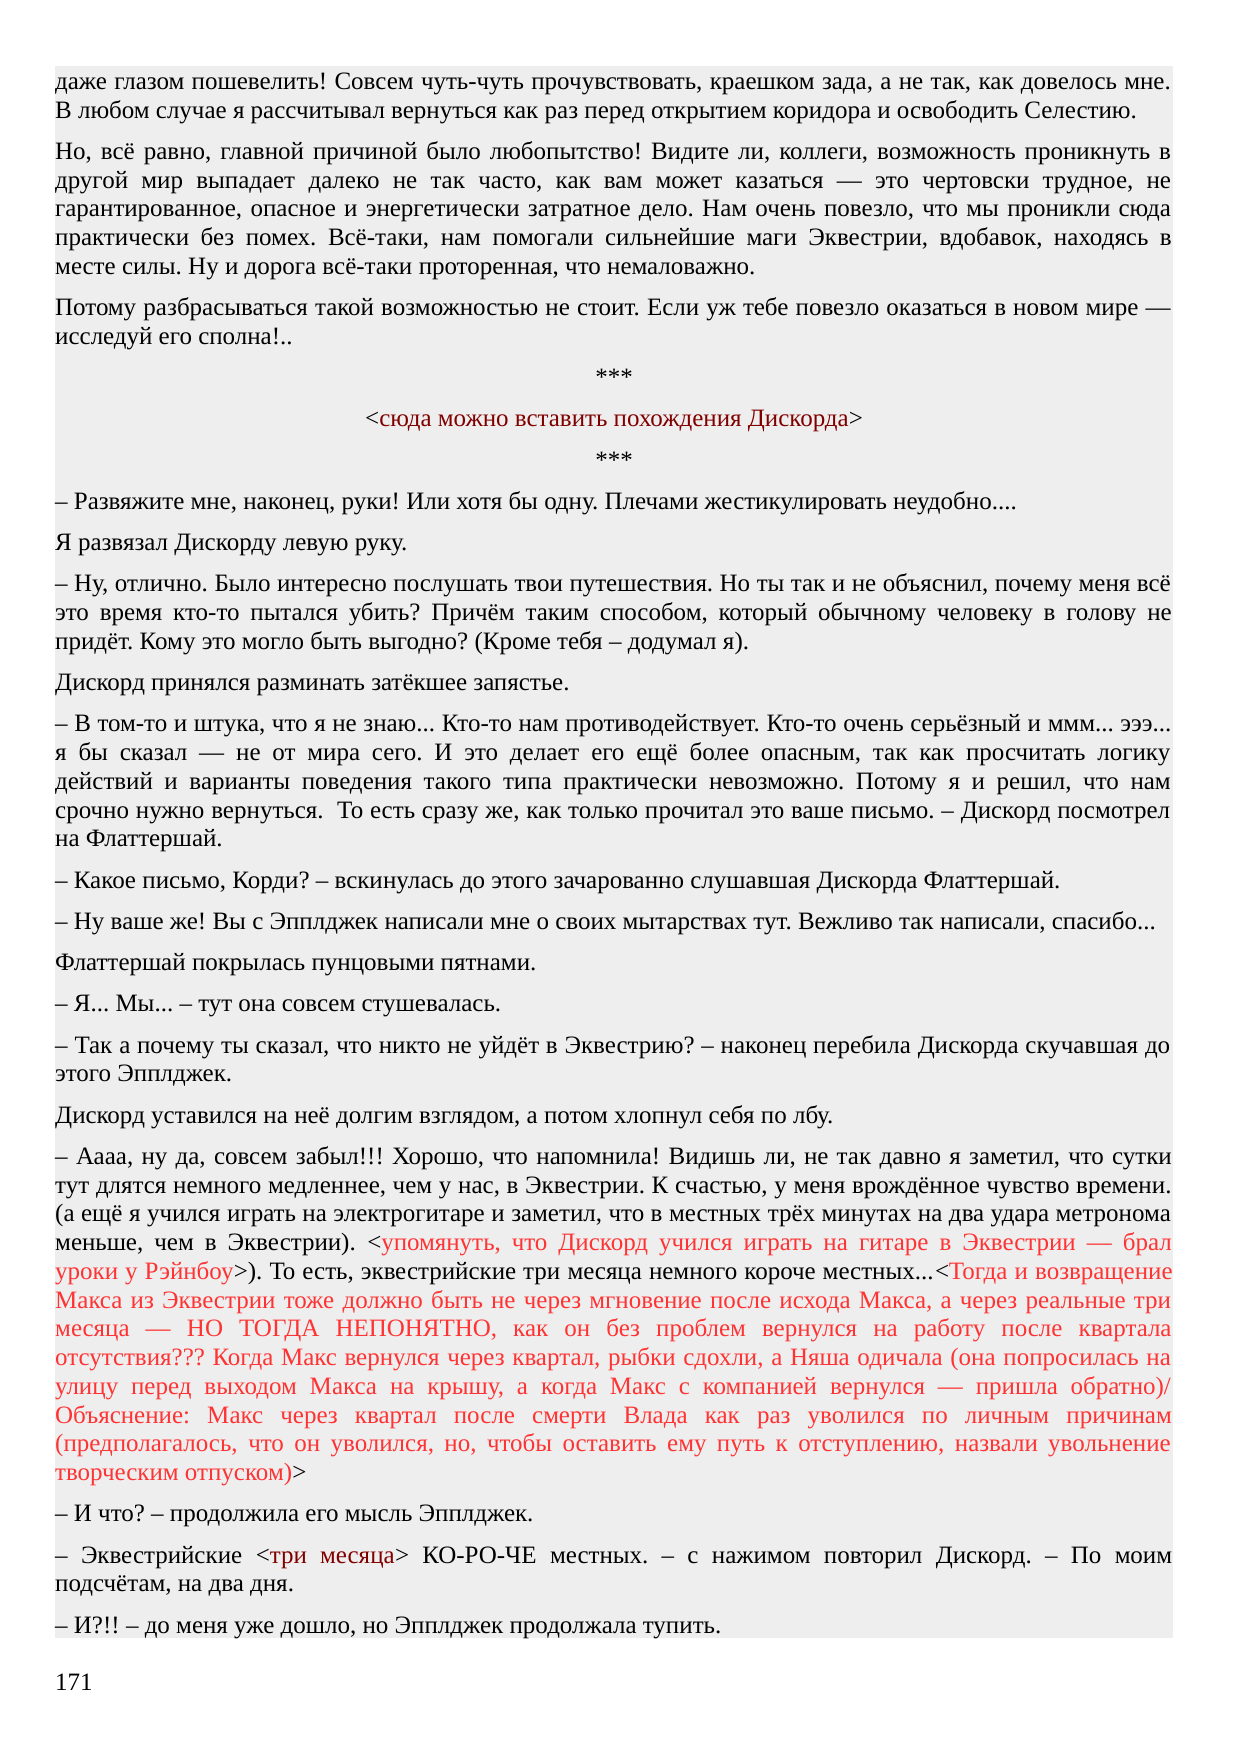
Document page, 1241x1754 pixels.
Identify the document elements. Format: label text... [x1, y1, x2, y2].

text – Аааа, ну да, совсем забыл!!! Хорошо, что напомнила! Видишь ли, не так давно я заметил, что сутки тут длятся немного медленнее, чем у нас, в Эквестрии. К счастью, у меня врождённое чувство времени. (а ещё я учился играть на электрогитаре и заметил, что в местных трёх минутах на два удара метронома меньше, чем в Эквестрии). <упомянуть, что Дискорд учился играть на гитаре в Эквестрии — брал уроки у Рэйнбоу>). То есть, эквестрийские три месяца немного короче местных...<Тогда и возвращение Макса из Эквестрии тоже должно быть не через мгновение после исхода Макса, а через реальные три месяца — НО ТОГДА НЕПОНЯТНО, как он без проблем вернулся на работу после квартала отсутствия??? Когда Макс вернулся через квартал, рыбки сдохли, а Няша одичала (она попросилась на улицу перед выходом Макса на крышу, а когда Макс с компанией вернулся — пришла обратно)/ Объяснение: Макс через квартал после смерти Влада как раз уволился по личным причинам (предполагалось, что он уволился, но, чтобы оставить ему путь к отступлению, назвали увольнение творческим отпуском)> [55, 1141, 1173, 1486]
text Дискорд принялся разминать затёкшее запястье. [55, 667, 1173, 696]
text – Я... Мы... – тут она совсем стушевалась. [55, 988, 1173, 1017]
text – В том-то и штука, что я не знаю... Кто-то нам противодействует. Кто-то очень серьёзный и ммм... эээ... я бы сказал — не от мира сего. И это делает его ещё более опасным, так как просчитать логику действий и варианты поведения такого типа практически невозможно. Потому я и решил, что нам срочно нужно вернуться. То есть сразу же, как только прочитал это ваше письмо. – Дискорд посмотрел на Флаттершай. [55, 708, 1173, 852]
text Но, всё равно, главной причиной было любопытство! Видите ли, коллеги, возможность проникнуть в другой мир выпадает далеко не так часто, как вам может казаться — это чертовски трудное, не гарантированное, опасное и энергетически затратное дело. Нам очень повезло, что мы проникли сюда практически без помех. Всё-таки, нам помогали сильнейшие маги Эквестрии, вдобавок, находясь в месте силы. Ну и дорога всё-таки проторенная, что немаловажно. [55, 136, 1173, 280]
text – Развяжите мне, наконец, руки! Или хотя бы одну. Плечами жестикулировать неудобно.... [55, 486, 1173, 515]
text <сюда можно вставить похождения Дискорда> [55, 403, 1173, 432]
text – Ну ваше же! Вы с Эпплджек написали мне о своих мытарствах тут. Вежливо так написали, спасибо... [55, 906, 1173, 935]
text Флаттершай покрылась пунцовыми пятнами. [55, 947, 1173, 976]
text *** [55, 445, 1173, 473]
text – Ну, отлично. Было интересно послушать твои путешествия. Но ты так и не объяснил, почему меня всё это время кто-то пытался убить? Причём таким способом, который обычному человеку в голову не придёт. Кому это могло быть выгодно? (Кроме тебя – додумал я). [55, 568, 1173, 655]
text Потому разбрасываться такой возможностью не стоит. Если уж тебе повезло оказаться в новом мире — исследуй его сполна!.. [55, 292, 1173, 350]
text Я развязал Дискорду левую руку. [55, 527, 1173, 556]
text даже глазом пошевелить! Совсем чуть-чуть прочувствовать, краешком зада, а не так, как довелось мне. В любом случае я рассчитывал вернуться как раз перед открытием коридора и освободить Селестию. [55, 66, 1173, 123]
text Дискорд уставился на неё долгим взглядом, а потом хлопнул себя по лбу. [55, 1100, 1173, 1128]
text – Какое письмо, Корди? – вскинулась до этого зачарованно слушавшая Дискорда Флаттершай. [55, 865, 1173, 893]
text – Так а почему ты сказал, что никто не уйдёт в Эквестрию? – наконец перебила Дискорда скучавшая до этого Эпплджек. [55, 1030, 1173, 1087]
text *** [55, 362, 1173, 391]
text – И что? – продолжила его мысль Эпплджек. [55, 1498, 1173, 1527]
text – И?!! – до меня уже дошло, но Эпплджек продолжала тупить. [55, 1610, 1173, 1638]
text – Эквестрийские <три месяца> КО-РО-ЧЕ местных. – с нажимом повторил Дискорд. – По моим подсчётам, на два дня. [55, 1540, 1173, 1597]
